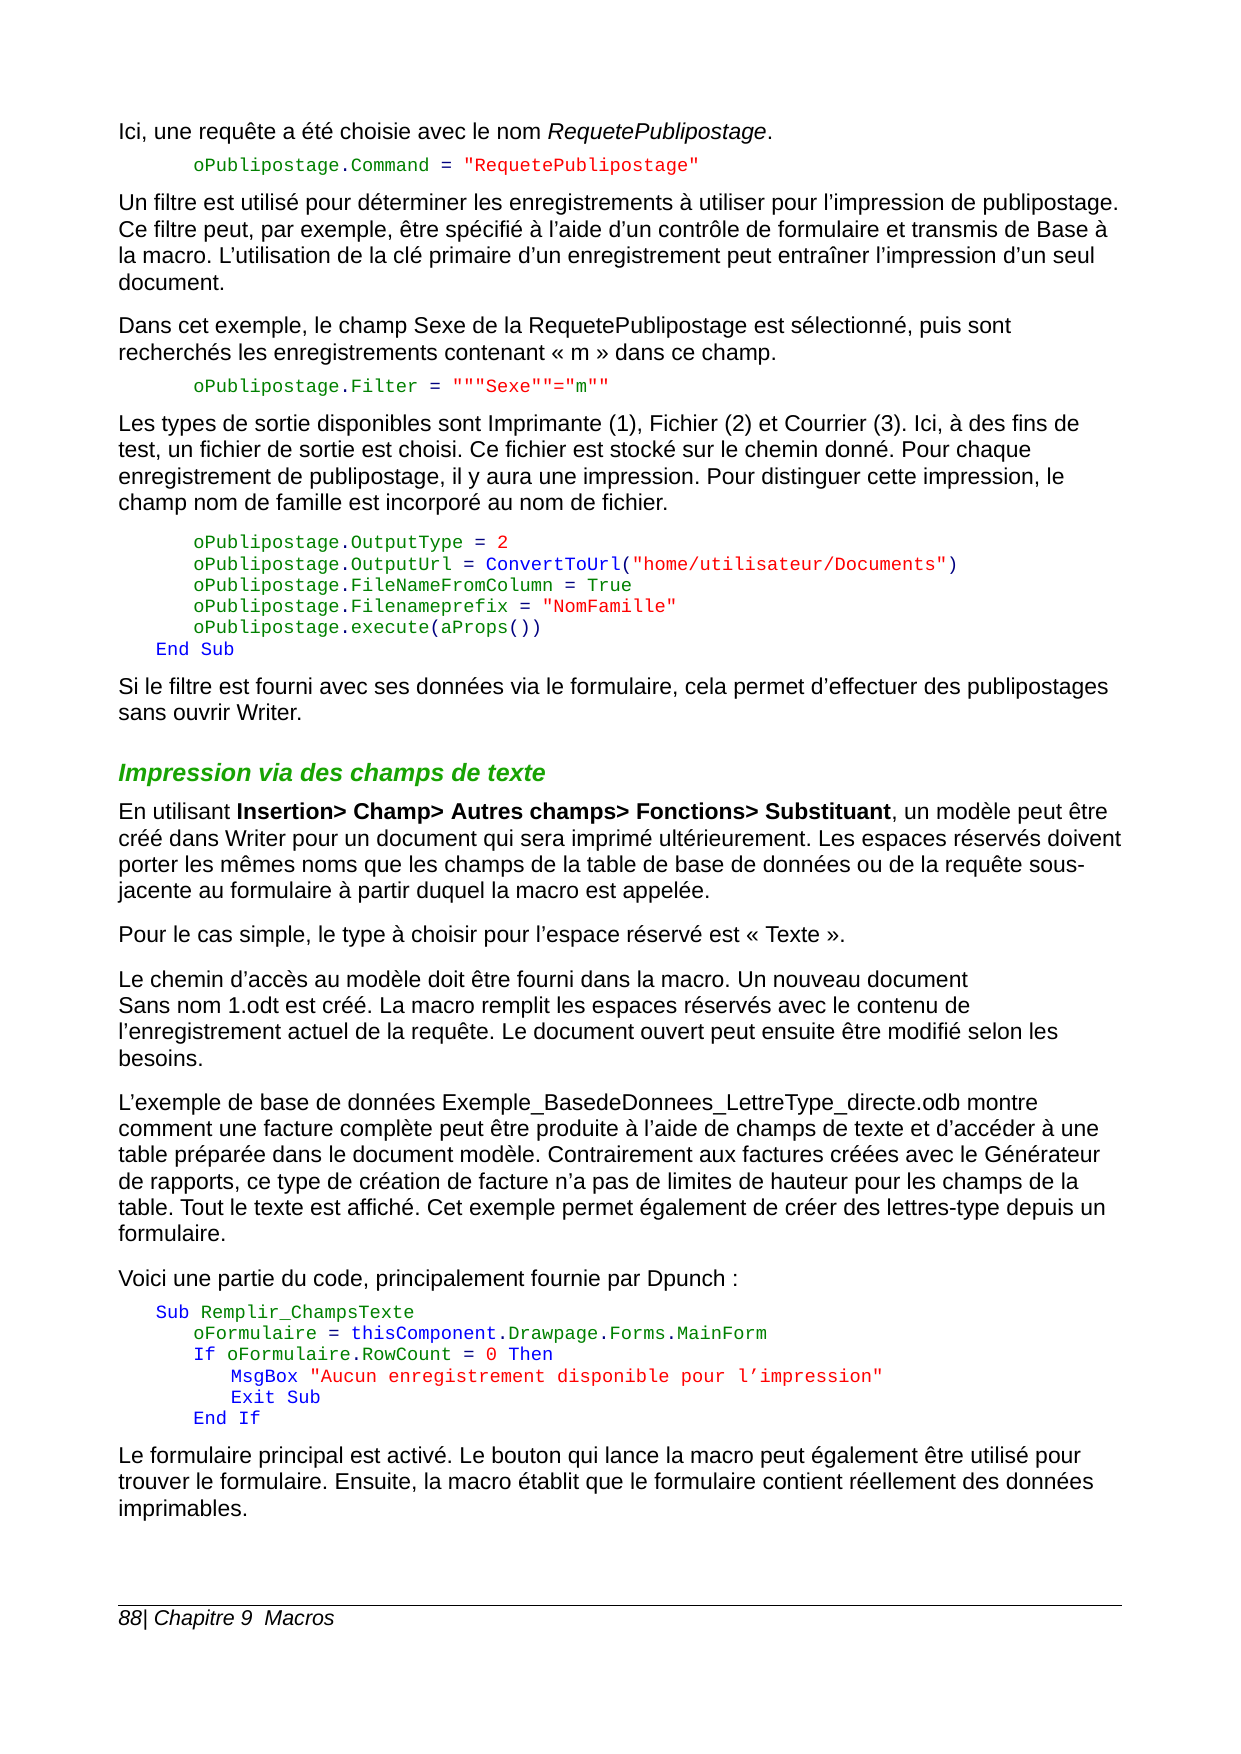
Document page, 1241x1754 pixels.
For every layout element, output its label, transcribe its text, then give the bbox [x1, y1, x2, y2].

text oPublipostage.execute(aProps()) [156, 618, 1122, 639]
text En utilisant Insertion> Champ> Autres champs> Fonctions> Substituant, un modèle peut être créé dans Writer pour un document qui sera imprimé ultérieurement. Les espaces réservés doivent porter les mêmes noms que les champs de la table de base de données ou de la requête sous-jacente au formulaire à partir duquel la macro est appelée. [118, 798, 1122, 904]
text End If [156, 1409, 1122, 1430]
text oPublipostage.FileNameFromColumn = True [156, 576, 1122, 597]
text oPublipostage.Filenameprefix = "NomFamille" [156, 597, 1122, 618]
text Sub Remplir_ChampsTexte [156, 1303, 1122, 1324]
text Pour le cas simple, le type à choisir pour l’espace réservé est « Texte ». [118, 921, 1122, 948]
text Si le filtre est fourni avec ses données via le formulaire, cela permet d’effectuer des publipostages sans ouvrir Writer. [118, 673, 1122, 725]
text Le formulaire principal est activé. Le bouton qui lance la macro peut également être utilisé pour trouver le formulaire. Ensuite, la macro établit que le formulaire contient réellement des données imprimables. [118, 1442, 1122, 1521]
text Exit Sub [156, 1388, 1122, 1409]
text Un filtre est utilisé pour déterminer les enregistrements à utiliser pour l’impression de publipostage. Ce filtre peut, par exemple, être spécifié à l’aide d’un contrôle de formulaire et transmis de Base à la macro. L’utilisation de la clé primaire d’un enregistrement peut entraîner l’impression d’un seul document. [118, 189, 1122, 295]
text MsgBox "Aucun enregistrement disponible pour l’impression" [156, 1366, 1122, 1388]
text End Sub [156, 639, 1122, 661]
subtitle Impression via des champs de texte [118, 758, 1122, 786]
text Voici une partie du code, principalement fournie par Dpunch : [118, 1264, 1122, 1291]
text Ici, une requête a été choisie avec le nom RequetePublipostage. [118, 118, 1122, 144]
text If oFormulaire.RowCount = 0 Then [156, 1345, 1122, 1366]
text oPublipostage.Command = "RequetePublipostage" [156, 156, 1122, 177]
text oFormulaire = thisComponent.Drawpage.Forms.MainForm [156, 1324, 1122, 1345]
text L’exemple de base de données Exemple_BasedeDonnees_LettreType_directe.odb montre comment une facture complète peut être produite à l’aide de champs de texte et d’accéder à une table préparée dans le document modèle. Contrairement aux factures créées avec le Générateur de rapports, ce type de création de facture n’a pas de limites de hauteur pour les champs de la table. Tout le texte est affiché. Cet exemple permet également de créer des lettres-type depuis un formulaire. [118, 1089, 1122, 1247]
text Dans cet exemple, le champ Sexe de la RequetePublipostage est sélectionné, puis sont recherchés les enregistrements contenant « m » dans ce champ. [118, 312, 1122, 365]
text oPublipostage.Filter = """Sexe""="m"" [156, 377, 1122, 398]
text oPublipostage.OutputType = 2 [156, 533, 1122, 554]
text Les types de sortie disponibles sont Imprimante (1), Fichier (2) et Courrier (3). Ici, à des fins de test, un fichier de sortie est choisi. Ce fichier est stocké sur le chemin donné. Pour chaque enregistrement de publipostage, il y aura une impression. Pour distinguer cette impression, le champ nom de famille est incorporé au nom de fichier. [118, 410, 1122, 516]
text Le chemin d’accès au modèle doit être fourni dans la macro. Un nouveau document Sans nom 1.odt est créé. La macro remplit les espaces réservés avec le contenu de l’enregistrement actuel de la requête. Le document ouvert peut ensuite être modifié selon les besoins. [118, 966, 1122, 1071]
text oPublipostage.OutputUrl = ConvertToUrl("home/utilisateur/Documents") [156, 554, 1122, 576]
